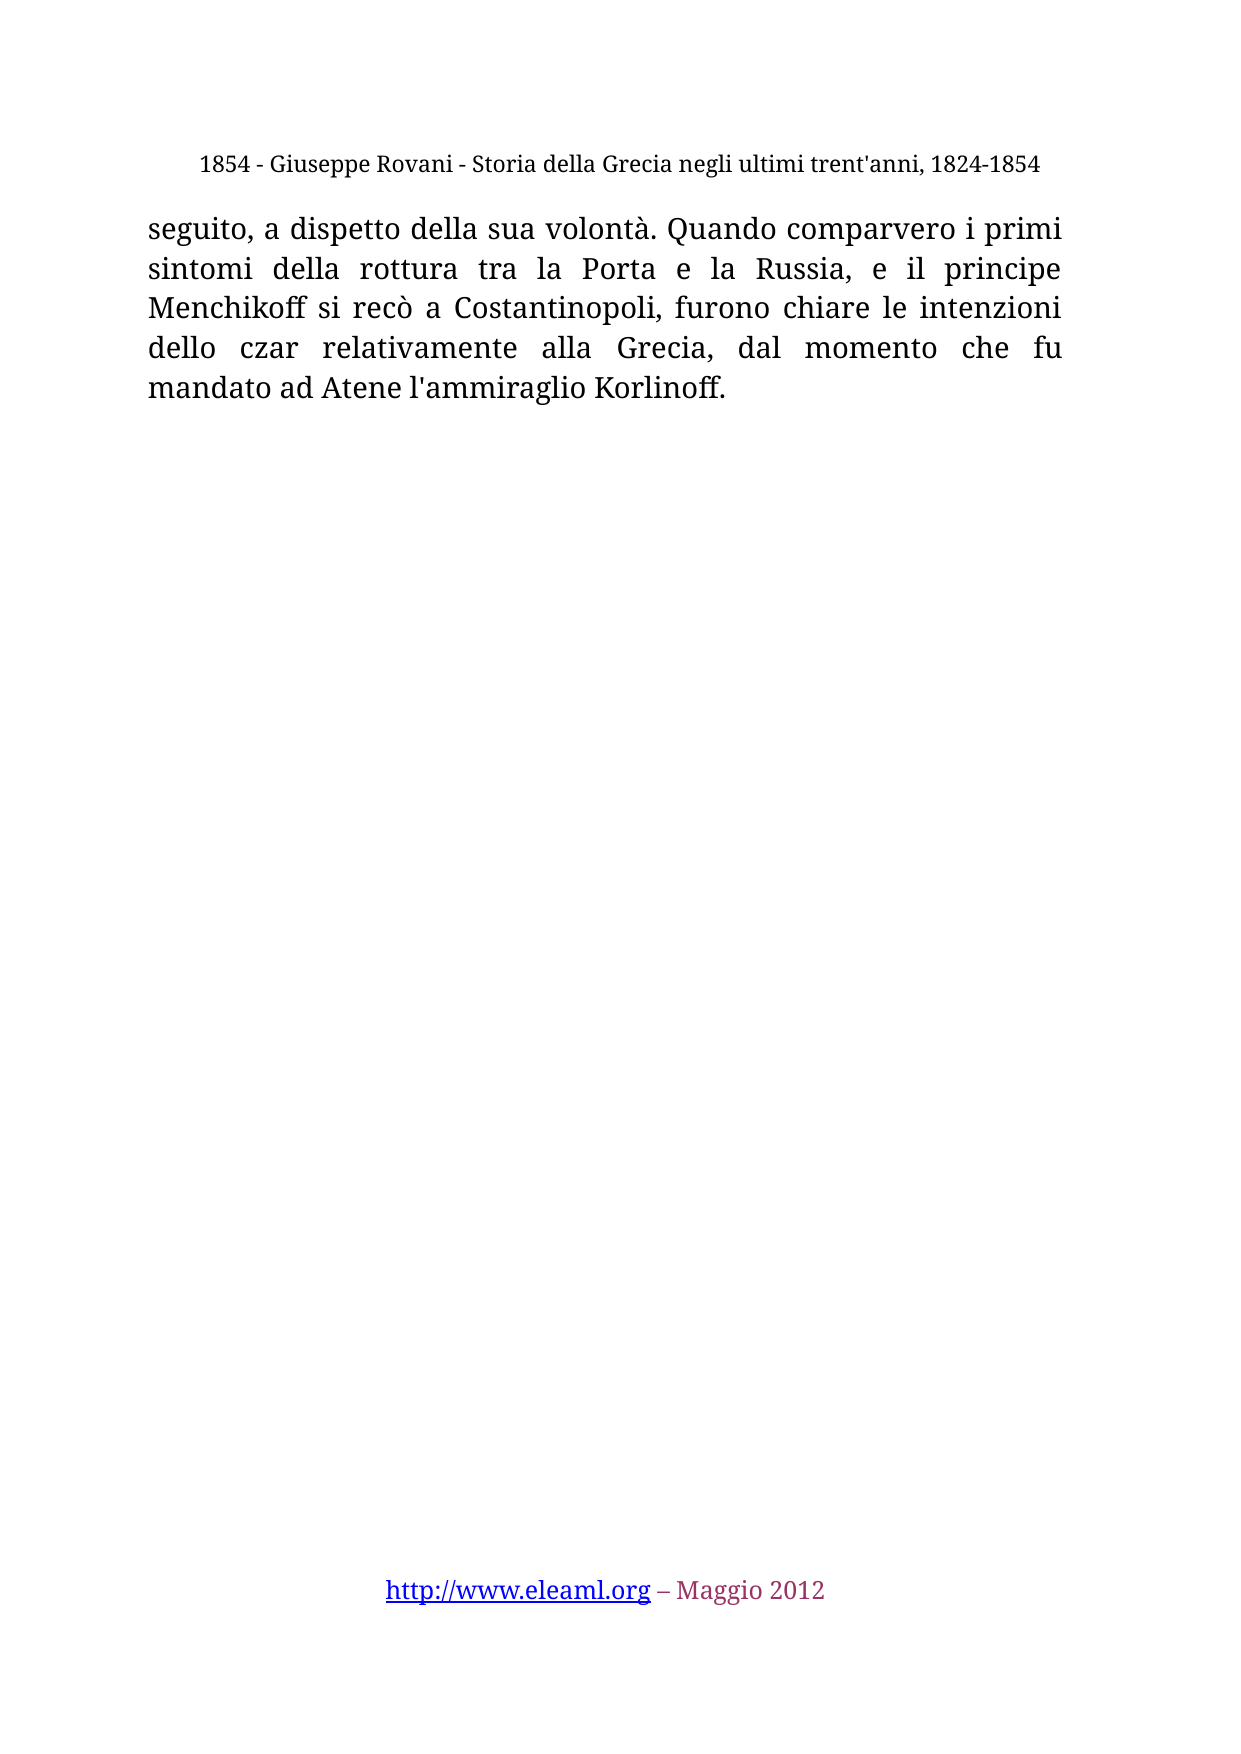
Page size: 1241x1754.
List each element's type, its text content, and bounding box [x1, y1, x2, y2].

text seguito, a dispetto della sua volontà. Quando comparvero i primi sintomi della rottura tra la Porta e la Russia, e il principe Menchikoff si recò a Costantinopoli, furono chiare le intenzioni dello czar relativamente alla Grecia, dal momento che fu mandato ad Atene l'ammiraglio Korlinoff. [148, 208, 1063, 407]
